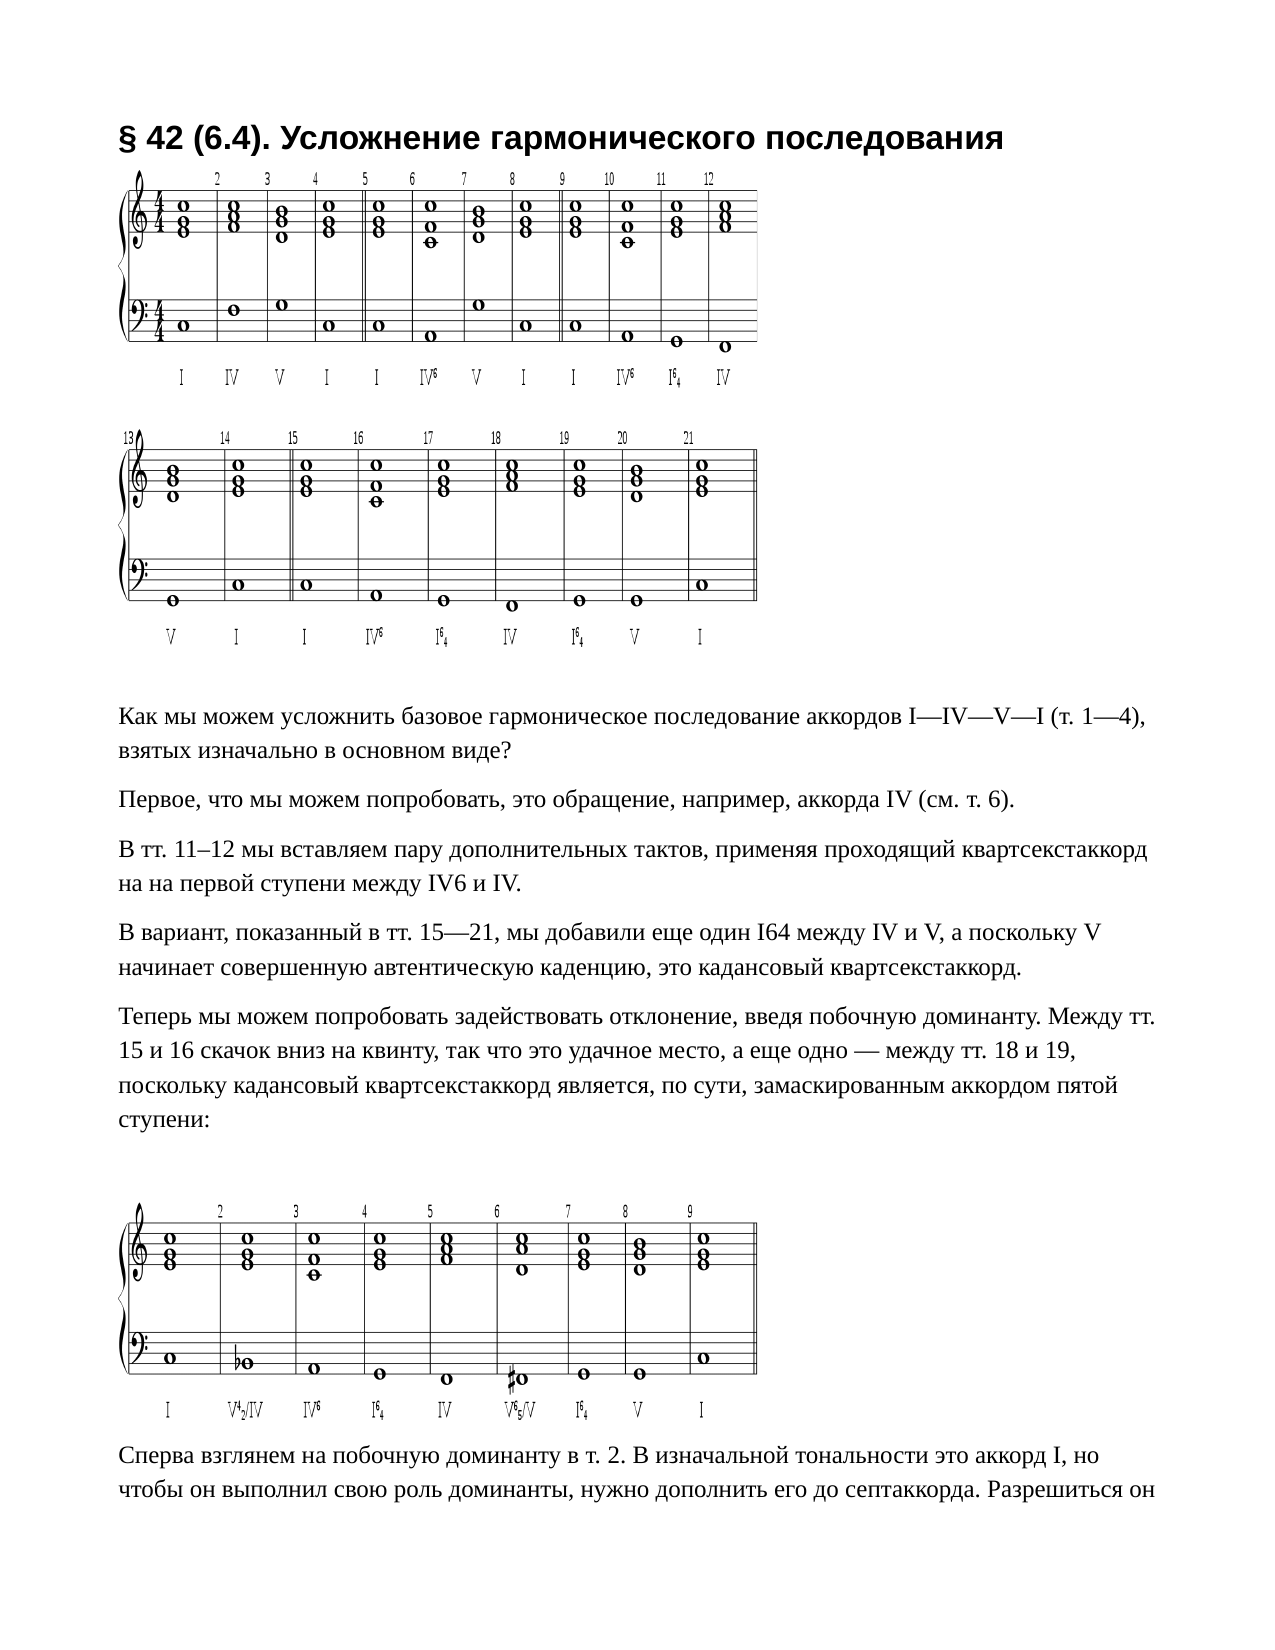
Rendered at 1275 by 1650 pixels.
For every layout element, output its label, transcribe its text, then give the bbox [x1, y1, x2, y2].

text Теперь мы можем попробовать задействовать отклонение, введя побочную доминанту. Между тт. 15 и 16 скачок вниз на квинту, так что это удачное место, а еще одно — между тт. 18 и 19, поскольку кадансовый квартсекстаккорд является, по сути, замаскированным аккордом пятой ступени: [118, 1001, 1157, 1133]
subtitle § 42 (6.4). Усложнение гармонического последования [118, 118, 1157, 157]
picture [118, 1202, 758, 1420]
text Как мы можем усложнить базовое гармоническое последование аккордов I—IV—V—I (т. 1—4), взятых изначально в основном виде? [118, 701, 1157, 764]
text В тт. 11–12 мы вставляем пару дополнительных тактов, применяя проходящий квартсекстаккорд на на первой ступени между IV6 и IV. [118, 834, 1157, 897]
text Первое, что мы можем попробовать, это обращение, например, аккорда IV (см. т. 6). [118, 784, 1157, 813]
text Сперва взглянем на побочную доминанту в т. 2. В изначальной тональности это аккорд I, но чтобы он выполнил свою роль доминанты, нужно дополнить его до септаккорда. Разрешиться он [118, 1440, 1157, 1503]
picture [118, 169, 758, 647]
text В вариант, показанный в тт. 15—21, мы добавили еще один I64 между IV и V, а поскольку V начинает совершенную автентическую каденцию, это кадансовый квартсекстаккорд. [118, 917, 1157, 980]
